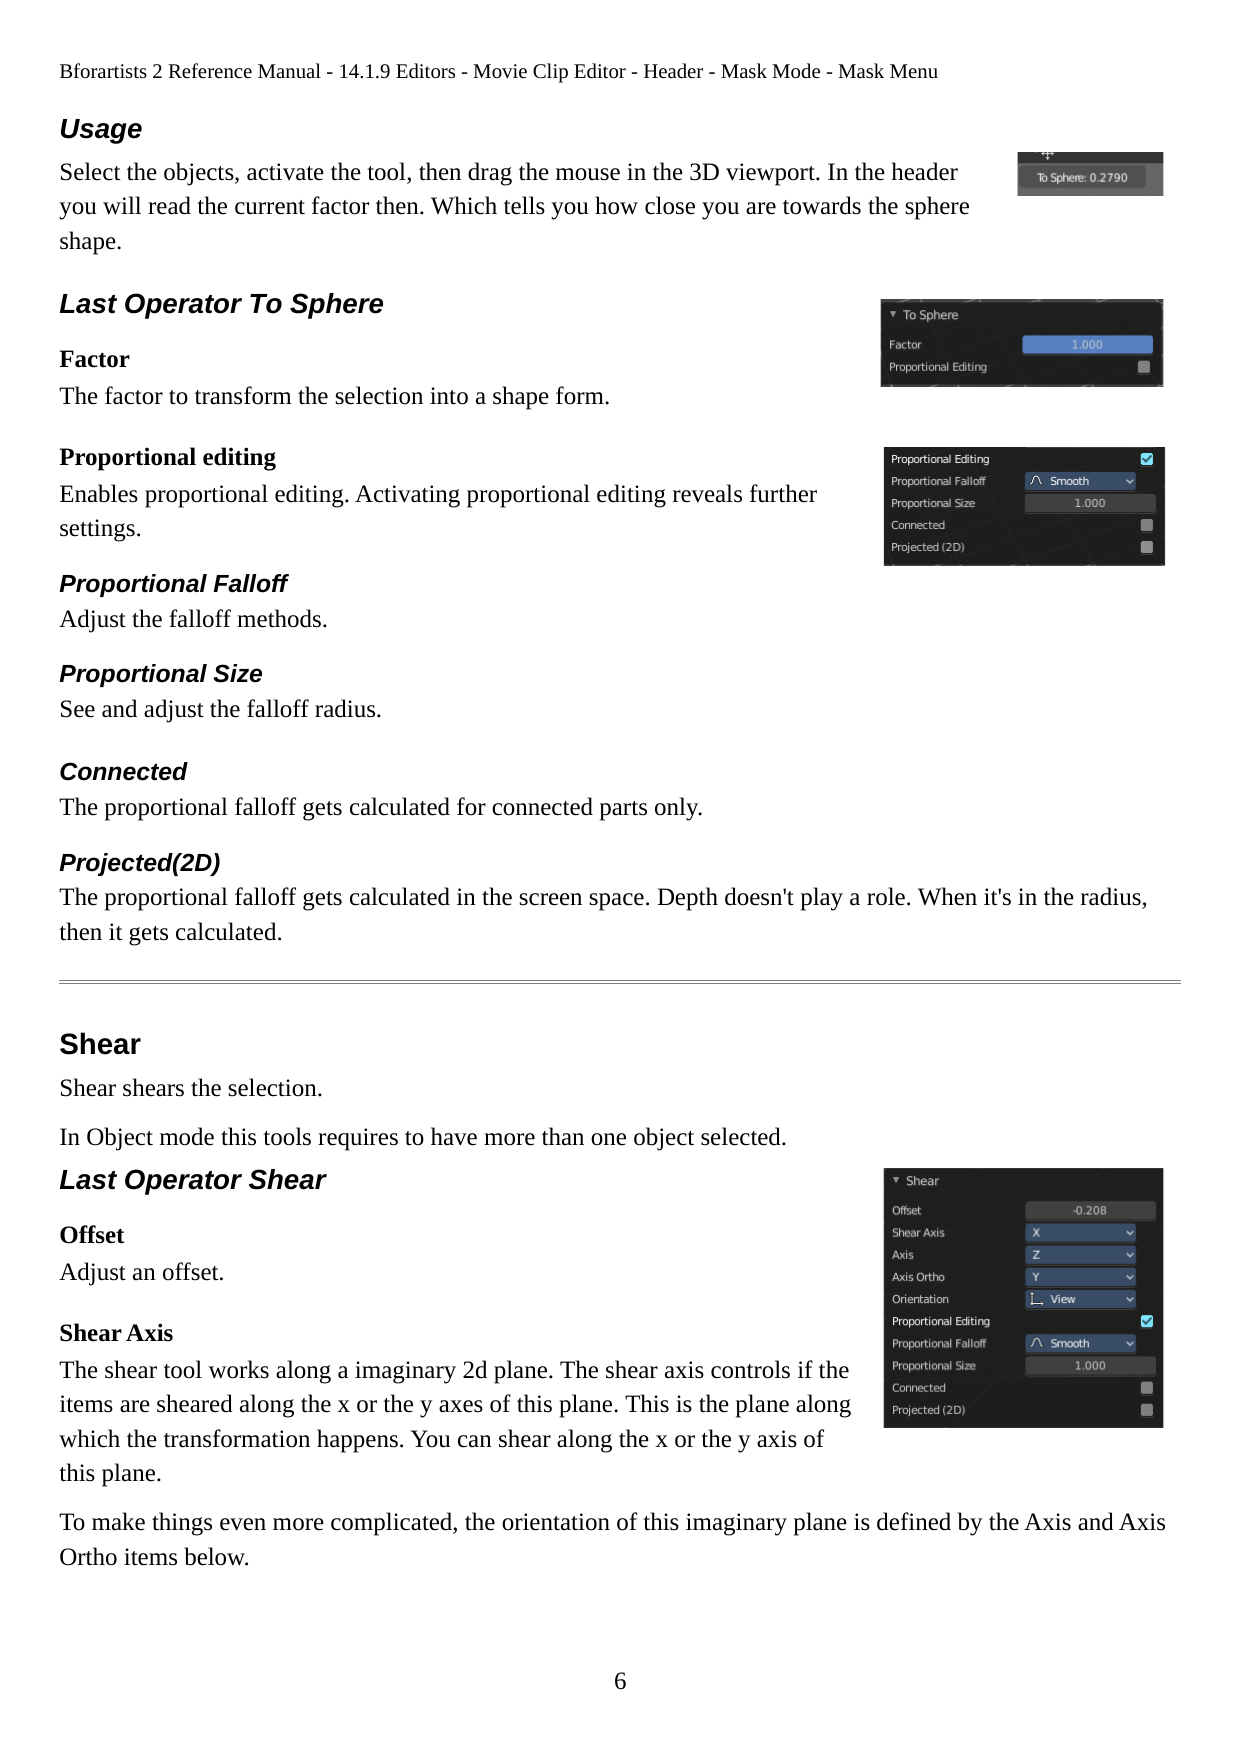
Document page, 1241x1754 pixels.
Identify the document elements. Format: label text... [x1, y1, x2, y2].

picture [880, 299, 1164, 387]
text The shear tool works along a imaginary 2d plane. The shear axis controls if the items are sheared along the x or the y axes of this plane. This is the plane along which the transformation happens. You can shear along the x or the y axis of this plane. [59, 1355, 1181, 1487]
text The proportional falloff gets calculated for connected parts only. [59, 792, 1181, 821]
text Shear shears the selection. [59, 1073, 1181, 1102]
text Adjust an offset. [59, 1257, 883, 1285]
subtitle Offset [59, 1220, 883, 1249]
subtitle Last Operator To Sphere [59, 287, 1181, 319]
picture [883, 447, 1166, 566]
subtitle Shear [59, 1027, 1181, 1060]
text The proportional falloff gets calculated in the screen space. Depth doesn't play a role. When it's in the radius, then it gets calculated. [59, 882, 1181, 946]
subtitle Factor [59, 344, 880, 373]
text [1164, 1257, 1181, 1285]
text Enables proportional editing. Activating proportional editing reveals further settings. [59, 479, 883, 542]
subtitle Shear Axis [59, 1318, 883, 1347]
subtitle Proportional Falloff [59, 569, 1181, 597]
picture [883, 1168, 1164, 1428]
text Select the objects, activate the tool, then drag the mouse in the 3D viewport. In the header you will read the current factor then. Which tells you how close you are towards the sphere shape. [59, 157, 1181, 255]
text The factor to transform the selection into a shape form. [59, 381, 1181, 410]
text To make things even more complicated, the orientation of this imaginary plane is defined by the Axis and Axis Ortho items below. [59, 1507, 1181, 1571]
subtitle Usage [59, 113, 1181, 144]
subtitle Proportional editing [59, 442, 1181, 471]
picture [1017, 152, 1164, 196]
text Adjust the falloff methods. [59, 604, 1181, 632]
text See and adjust the falloff radius. [59, 694, 1181, 722]
subtitle Last Operator Shear [59, 1163, 1181, 1195]
subtitle Projected(2D) [59, 848, 1181, 876]
subtitle [1164, 344, 1181, 373]
subtitle Connected [59, 757, 1181, 786]
subtitle [1164, 1318, 1181, 1347]
text In Object mode this tools requires to have more than one object selected. [59, 1122, 1181, 1151]
subtitle [1164, 1220, 1181, 1249]
subtitle Proportional Size [59, 659, 1181, 687]
